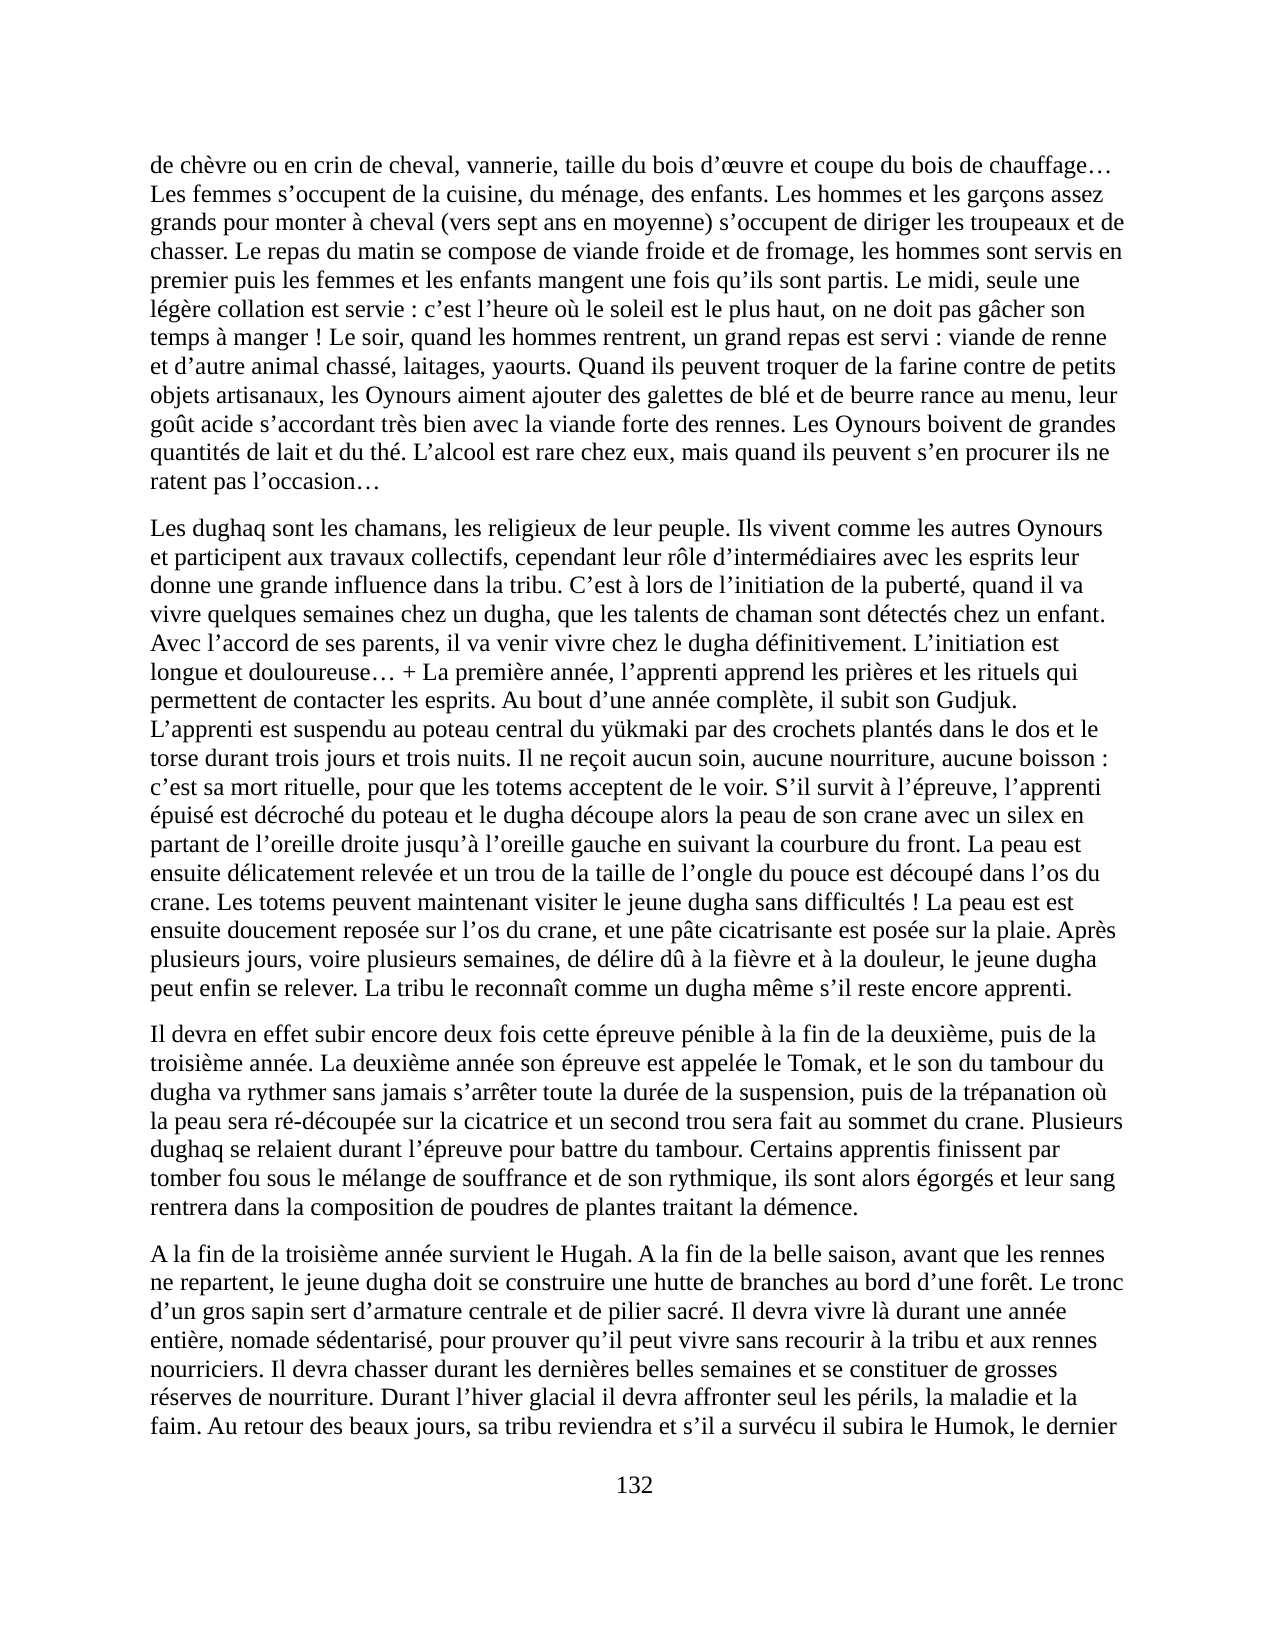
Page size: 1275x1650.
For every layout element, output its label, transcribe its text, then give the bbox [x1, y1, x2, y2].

text A la fin de la troisième année survient le Hugah. A la fin de la belle saison, avant que les rennes ne repartent, le jeune dugha doit se construire une hutte de branches au bord d’une forêt. Le tronc d’un gros sapin sert d’armature centrale et de pilier sacré. Il devra vivre là durant une année entière, nomade sédentarisé, pour prouver qu’il peut vivre sans recourir à la tribu et aux rennes nourriciers. Il devra chasser durant les dernières belles semaines et se constituer de grosses réserves de nourriture. Durant l’hiver glacial il devra affronter seul les périls, la maladie et la faim. Au retour des beaux jours, sa tribu reviendra et s’il a survécu il subira le Humok, le dernier [150, 1239, 1125, 1440]
text Il devra en effet subir encore deux fois cette épreuve pénible à la fin de la deuxième, puis de la troisième année. La deuxième année son épreuve est appelée le Tomak, et le son du tambour du dugha va rythmer sans jamais s’arrêter toute la durée de la suspension, puis de la trépanation où la peau sera ré-découpée sur la cicatrice et un second trou sera fait au sommet du crane. Plusieurs dughaq se relaient durant l’épreuve pour battre du tambour. Certains apprentis finissent par tomber fou sous le mélange de souffrance et de son rythmique, ils sont alors égorgés et leur sang rentrera dans la composition de poudres de plantes traitant la démence. [150, 1019, 1125, 1221]
text Les dughaq sont les chamans, les religieux de leur peuple. Ils vivent comme les autres Oynours et participent aux travaux collectifs, cependant leur rôle d’intermédiaires avec les esprits leur donne une grande influence dans la tribu. C’est à lors de l’initiation de la puberté, quand il va vivre quelques semaines chez un dugha, que les talents de chaman sont détectés chez un enfant. Avec l’accord de ses parents, il va venir vivre chez le dugha définitivement. L’initiation est longue et douloureuse…​ + La première année, l’apprenti apprend les prières et les rituels qui permettent de contacter les esprits. Au bout d’une année complète, il subit son Gudjuk. L’apprenti est suspendu au poteau central du yükmaki par des crochets plantés dans le dos et le torse durant trois jours et trois nuits. Il ne reçoit aucun soin, aucune nourriture, aucune boisson : c’est sa mort rituelle, pour que les totems acceptent de le voir. S’il survit à l’épreuve, l’apprenti épuisé est décroché du poteau et le dugha découpe alors la peau de son crane avec un silex en partant de l’oreille droite jusqu’à l’oreille gauche en suivant la courbure du front. La peau est ensuite délicatement relevée et un trou de la taille de l’ongle du pouce est découpé dans l’os du crane. Les totems peuvent maintenant visiter le jeune dugha sans difficultés ! La peau est est ensuite doucement reposée sur l’os du crane, et une pâte cicatrisante est posée sur la plaie. Après plusieurs jours, voire plusieurs semaines, de délire dû à la fièvre et à la douleur, le jeune dugha peut enfin se relever. La tribu le reconnaît comme un dugha même s’il reste encore apprenti. [150, 513, 1125, 1002]
text de chèvre ou en crin de cheval, vannerie, taille du bois d’œuvre et coupe du bois de chauffage…​ Les femmes s’occupent de la cuisine, du ménage, des enfants. Les hommes et les garçons assez grands pour monter à cheval (vers sept ans en moyenne) s’occupent de diriger les troupeaux et de chasser. Le repas du matin se compose de viande froide et de fromage, les hommes sont servis en premier puis les femmes et les enfants mangent une fois qu’ils sont partis. Le midi, seule une légère collation est servie : c’est l’heure où le soleil est le plus haut, on ne doit pas gâcher son temps à manger ! Le soir, quand les hommes rentrent, un grand repas est servi : viande de renne et d’autre animal chassé, laitages, yaourts. Quand ils peuvent troquer de la farine contre de petits objets artisanaux, les Oynours aiment ajouter des galettes de blé et de beurre rance au menu, leur goût acide s’accordant très bien avec la viande forte des rennes. Les Oynours boivent de grandes quantités de lait et du thé. L’alcool est rare chez eux, mais quand ils peuvent s’en procurer ils ne ratent pas l’occasion…​ [150, 150, 1125, 495]
